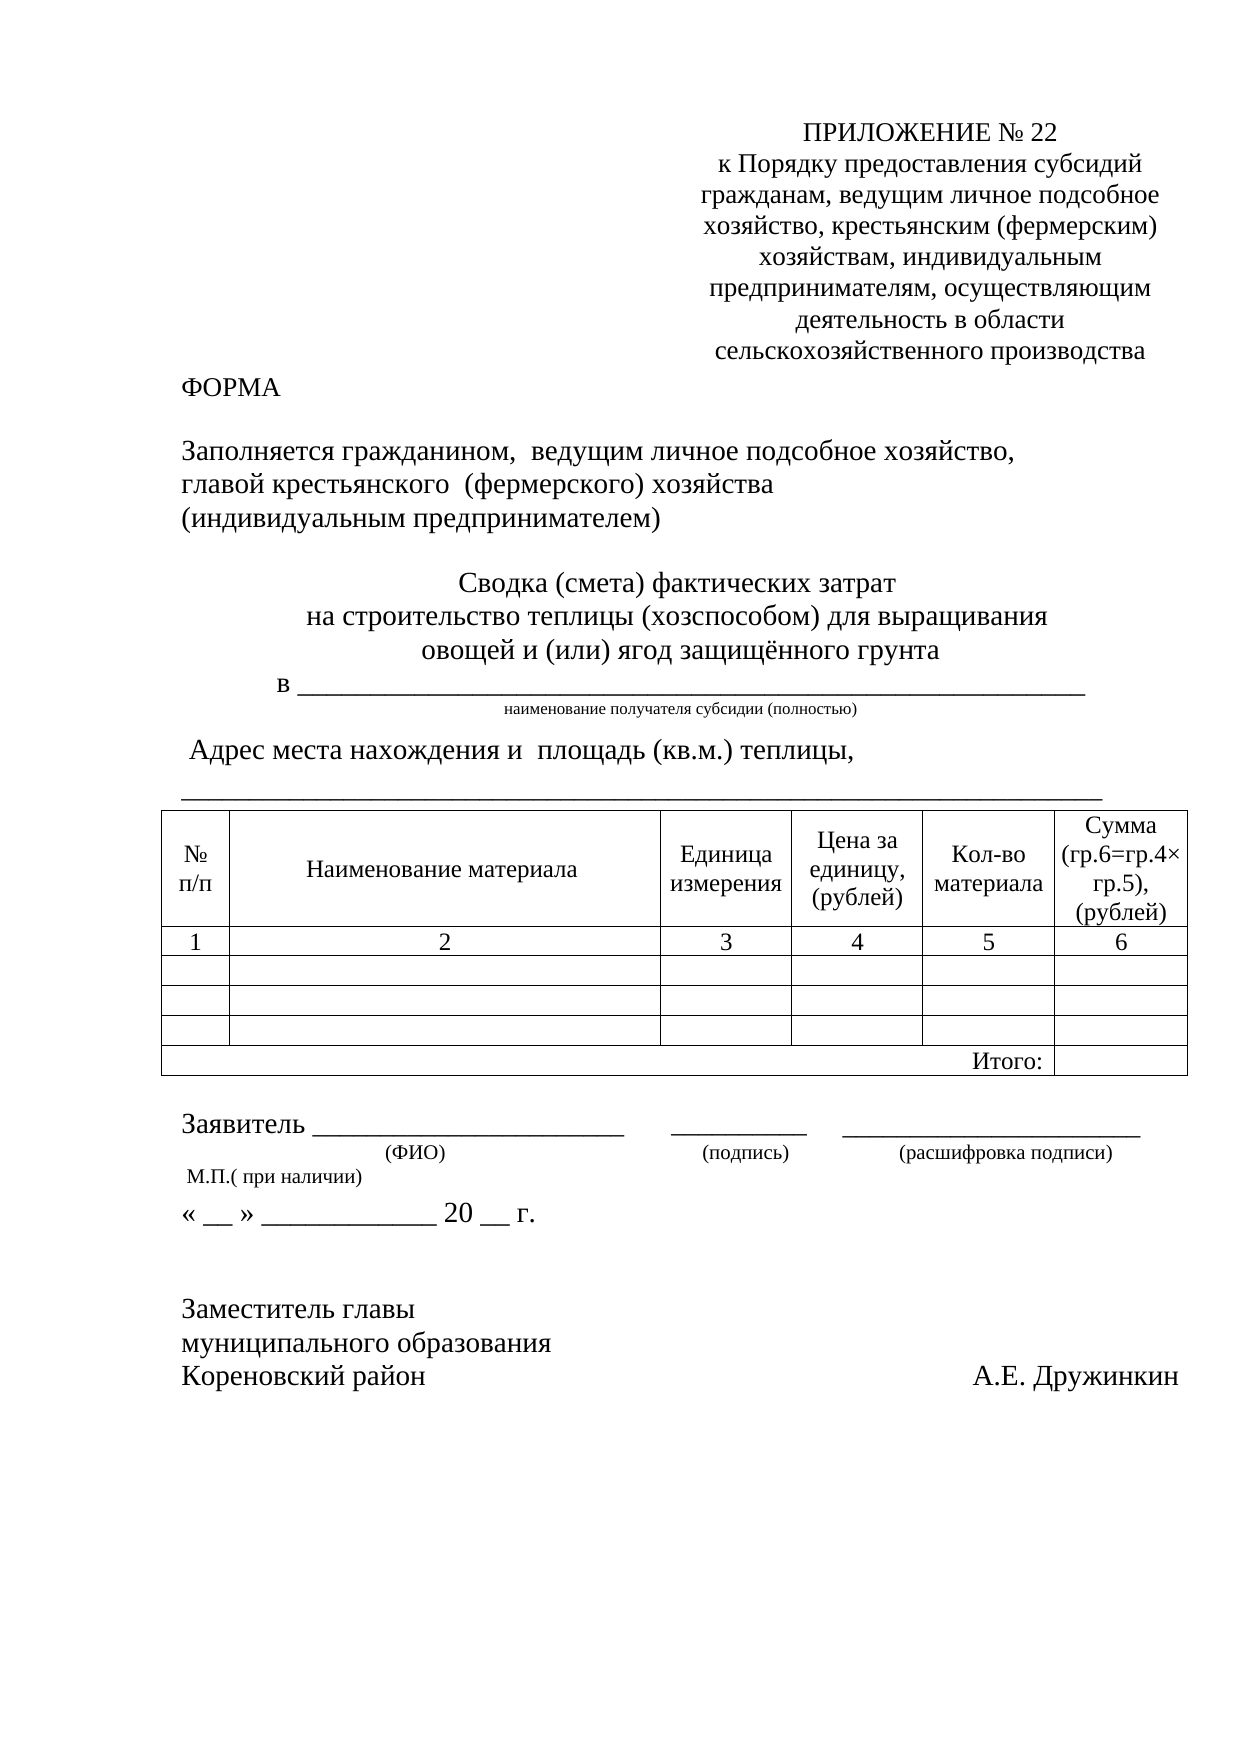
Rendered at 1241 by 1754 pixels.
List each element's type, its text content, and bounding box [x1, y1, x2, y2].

table_cell [1055, 986, 1187, 1015]
table_header Единица измерения [661, 811, 791, 926]
table_cell 6 [1055, 927, 1187, 955]
table_cell М.П.( при наличии) [170, 1164, 660, 1195]
text муниципального образования [181, 1325, 1180, 1358]
table_cell [792, 956, 922, 985]
table_cell [923, 1016, 1054, 1045]
table_cell [660, 1195, 831, 1229]
table_cell [1055, 956, 1187, 985]
table_cell (расшифровка подписи) [831, 1140, 1180, 1164]
table_cell 1 [162, 927, 229, 955]
table_cell [162, 1016, 229, 1045]
text главой крестьянского (фермерского) хозяйства [181, 467, 1180, 500]
table_cell [831, 1195, 1015, 1229]
table_header Сумма (гр.6=гр.4×гр.5), (рублей) [1055, 811, 1187, 926]
table_cell [661, 986, 791, 1015]
table_cell 3 [661, 927, 791, 955]
table_header [181, 110, 681, 371]
table_cell [162, 956, 229, 985]
table_header Цена за единицу, (рублей) [792, 811, 922, 926]
text (индивидуальным предпринимателем) [181, 500, 1180, 534]
table_header № п/п [162, 811, 229, 926]
table_cell Итого: [162, 1046, 1054, 1074]
table_cell [792, 1016, 922, 1045]
table_cell [1015, 1195, 1180, 1229]
text Кореновский район А.Е. Дружинкин [181, 1358, 1180, 1392]
table_cell 5 [923, 927, 1054, 955]
text Заполняется гражданином, ведущим личное подсобное хозяйство, [181, 433, 1180, 467]
table_cell [792, 986, 922, 1015]
text овощей и (или) ягод защищённого грунта [181, 632, 1180, 665]
text ФОРМА [181, 371, 1180, 402]
table_header Кол-во материала [923, 811, 1054, 926]
text Адрес места нахождения и площадь (кв.м.) теплицы, ____________________________________________________________________ [181, 732, 1180, 803]
table_cell [661, 1016, 791, 1045]
table_cell [230, 986, 660, 1015]
table_header Наименование материала [230, 811, 660, 926]
table_cell [923, 986, 1054, 1015]
table_cell [1055, 1046, 1187, 1074]
table_cell [230, 1016, 660, 1045]
table_cell « __ » ____________ 20 __ г. [170, 1195, 660, 1229]
text Сводка (смета) фактических затрат [181, 565, 1180, 598]
table_cell 4 [792, 927, 922, 955]
table_cell (ФИО) [170, 1140, 660, 1164]
table_header ______________________ [831, 1107, 1180, 1140]
table_cell [230, 956, 660, 985]
table_header __________ [660, 1107, 831, 1140]
table_header ПРИЛОЖЕНИЕ № 22 к Порядку предоставления субсидий гражданам, ведущим личное подсобное хозяйство, крестьянским (фермерским) хозяйствам, индивидуальным предпринимателям, осуществляющим деятельность в области сельскохозяйственного производства [681, 110, 1180, 371]
table_cell [923, 956, 1054, 985]
table_cell [1055, 1016, 1187, 1045]
table_cell (подпись) [660, 1140, 831, 1164]
text в ______________________________________________________ [181, 665, 1180, 699]
text на строительство теплицы (хозспособом) для выращивания [181, 598, 1180, 632]
table_cell [660, 1164, 831, 1195]
table_cell 2 [230, 927, 660, 955]
table_cell [661, 956, 791, 985]
table_cell [831, 1164, 1180, 1195]
table_cell [162, 986, 229, 1015]
text Заместитель главы [181, 1291, 1180, 1325]
text наименование получателя субсидии (полностью) [181, 699, 1180, 732]
table_header Заявитель _______________________ [170, 1107, 660, 1140]
